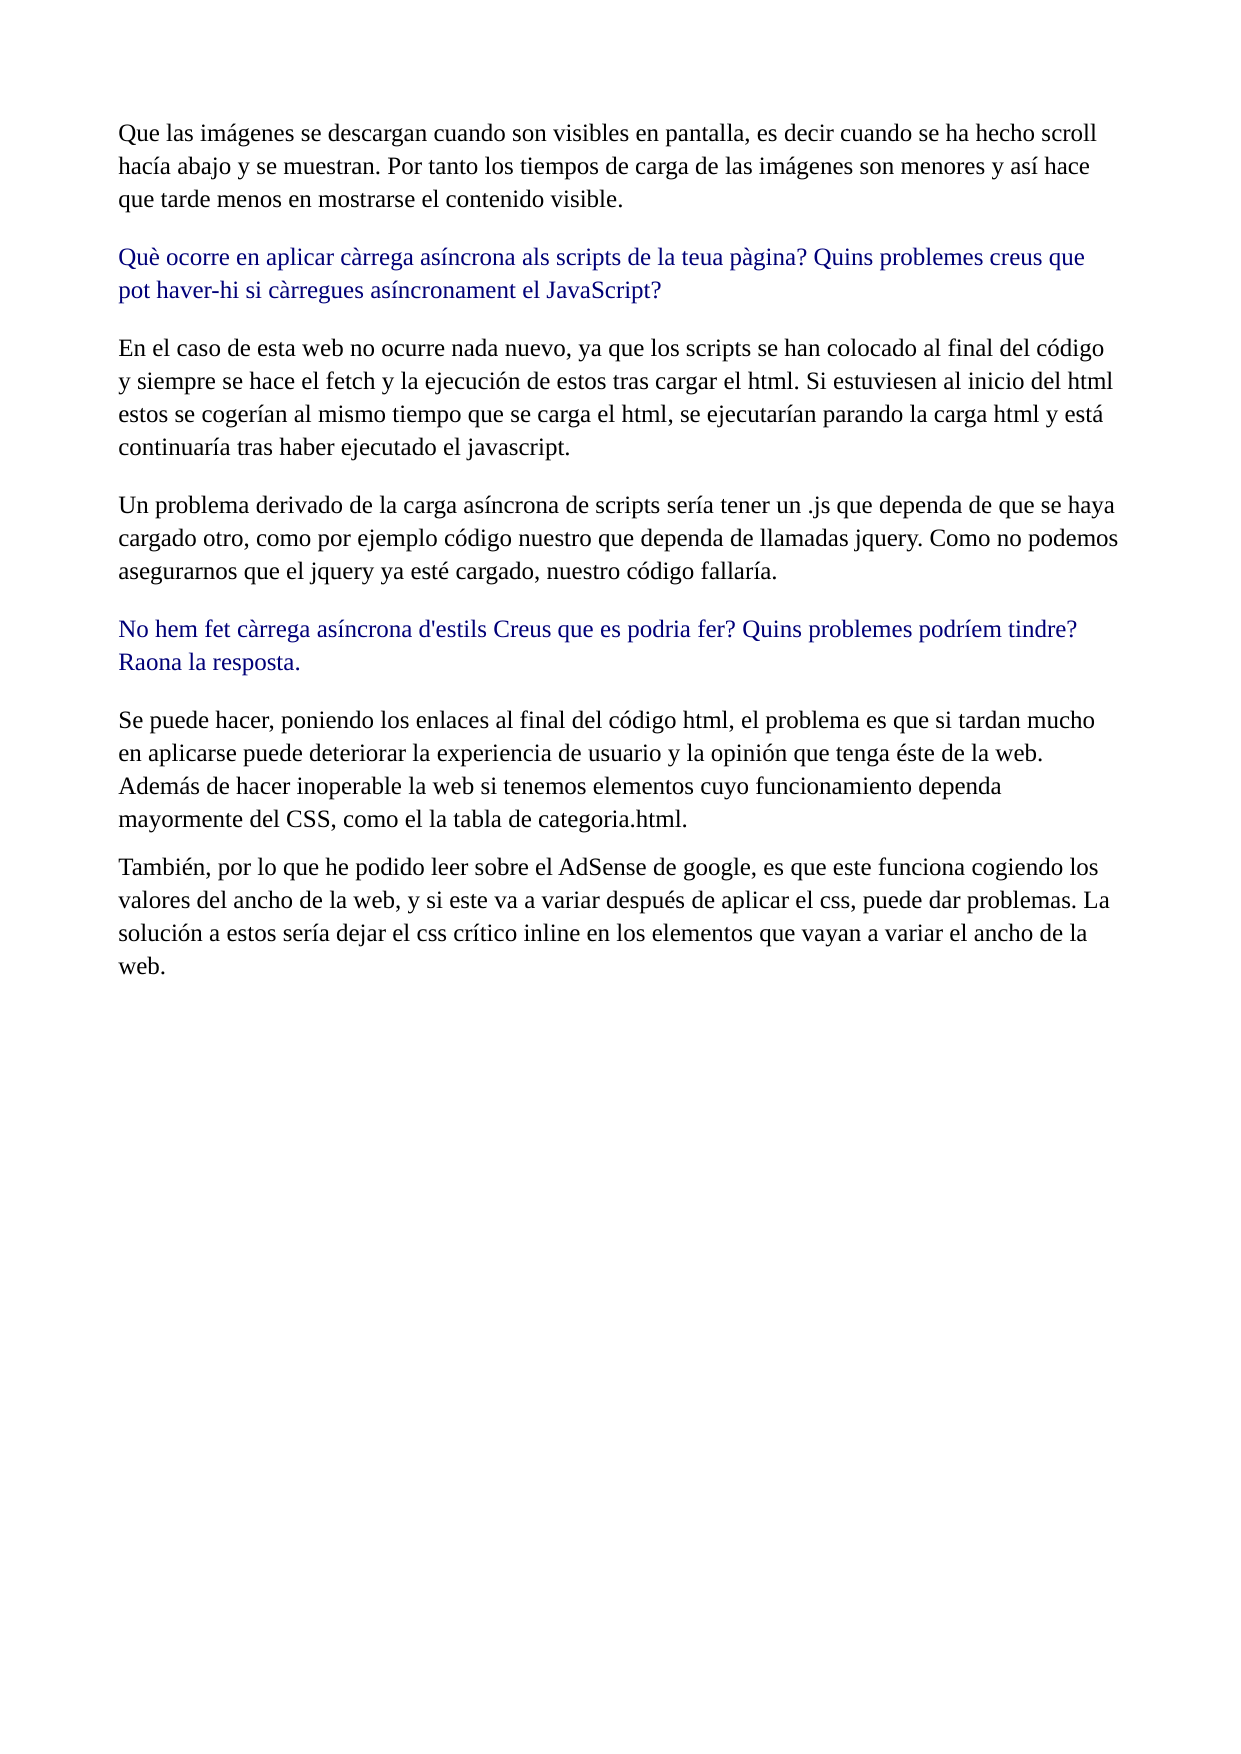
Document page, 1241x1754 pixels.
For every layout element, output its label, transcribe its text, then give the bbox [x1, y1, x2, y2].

text Se puede hacer, poniendo los enlaces al final del código html, el problema es que si tardan mucho en aplicarse puede deteriorar la experiencia de usuario y la opinión que tenga éste de la web. Además de hacer inoperable la web si tenemos elementos cuyo funcionamiento dependa mayormente del CSS, como el la tabla de categoria.html. [118, 705, 1122, 833]
text No hem fet càrrega asíncrona d'estils Creus que es podria fer? Quins problemes podríem tindre? Raona la resposta. [118, 614, 1122, 676]
text Un problema derivado de la carga asíncrona de scripts sería tener un .js que dependa de que se haya cargado otro, como por ejemplo código nuestro que dependa de llamadas jquery. Como no podemos asegurarnos que el jquery ya esté cargado, nuestro código fallaría. [118, 490, 1122, 585]
text Què ocorre en aplicar càrrega asíncrona als scripts de la teua pàgina? Quins problemes creus que pot haver-hi si càrregues asíncronament el JavaScript? [118, 242, 1122, 304]
text Que las imágenes se descargan cuando son visibles en pantalla, es decir cuando se ha hecho scroll hacía abajo y se muestran. Por tanto los tiempos de carga de las imágenes son menores y así hace que tarde menos en mostrarse el contenido visible. [118, 118, 1122, 213]
text También, por lo que he podido leer sobre el AdSense de google, es que este funciona cogiendo los valores del ancho de la web, y si este va a variar después de aplicar el css, puede dar problemas. La solución a estos sería dejar el css crítico inline en los elementos que vayan a variar el ancho de la web. [118, 852, 1122, 980]
text En el caso de esta web no ocurre nada nuevo, ya que los scripts se han colocado al final del código y siempre se hace el fetch y la ejecución de estos tras cargar el html. Si estuviesen al inicio del html estos se cogerían al mismo tiempo que se carga el html, se ejecutarían parando la carga html y está continuaría tras haber ejecutado el javascript. [118, 333, 1122, 461]
